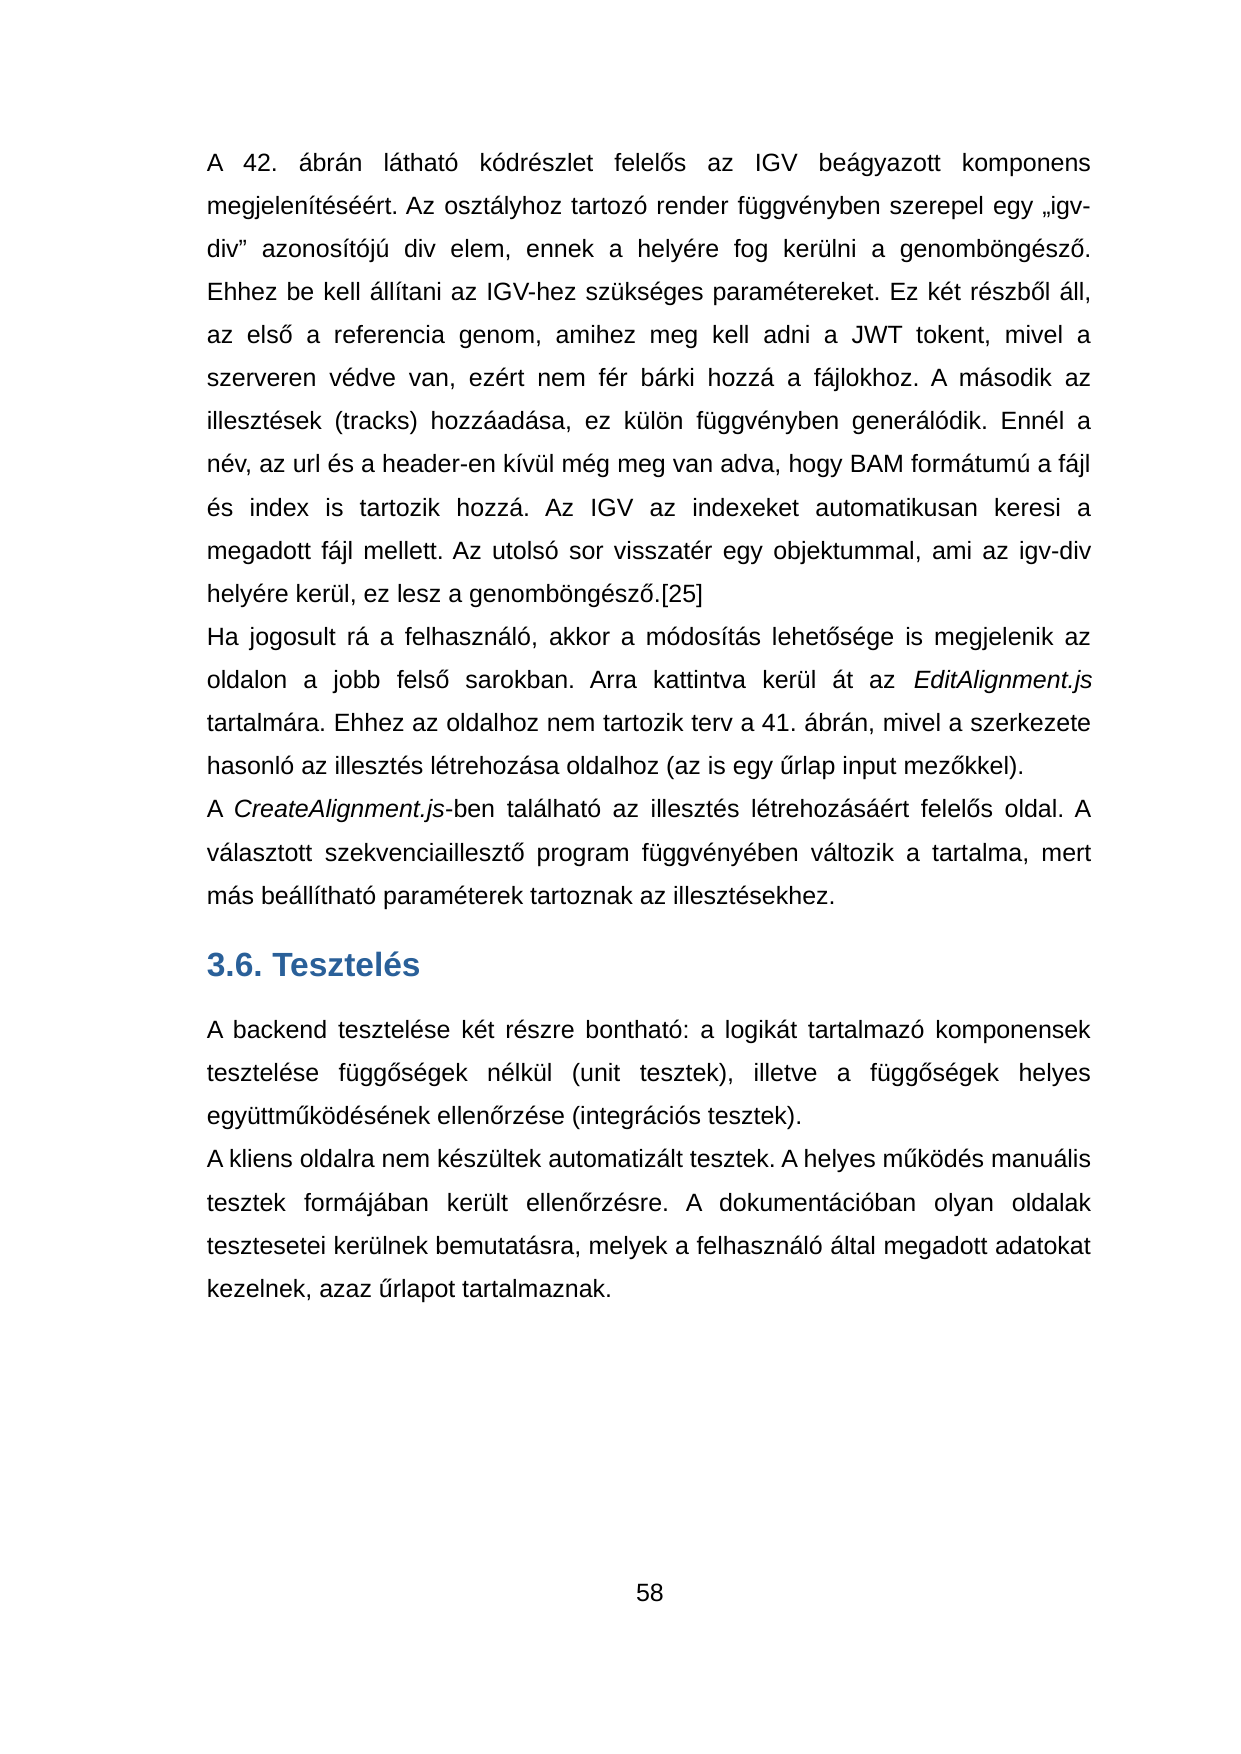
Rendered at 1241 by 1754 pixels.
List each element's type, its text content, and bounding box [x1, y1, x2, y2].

text A CreateAlignment.js-ben található az illesztés létrehozásáért felelős oldal. A választott szekvenciaillesztő program függvényében változik a tartalma, mert más beállítható paraméterek tartoznak az illesztésekhez. [207, 794, 1093, 909]
text A 42. ábrán látható kódrészlet felelős az IGV beágyazott komponens megjelenítéséért. Az osztályhoz tartozó render függvényben szerepel egy „igv-div” azonosítójú div elem, ennek a helyére fog kerülni a genomböngésző. Ehhez be kell állítani az IGV-hez szükséges paramétereket. Ez két részből áll, az első a referencia genom, amihez meg kell adni a JWT tokent, mivel a szerveren védve van, ezért nem fér bárki hozzá a fájlokhoz. A második az illesztések (tracks) hozzáadása, ez külön függvényben generálódik. Ennél a név, az url és a header-en kívül még meg van adva, hogy BAM formátumú a fájl és index is tartozik hozzá. Az IGV az indexeket automatikusan keresi a megadott fájl mellett. Az utolsó sor visszatér egy objektummal, ami az igv-div helyére kerül, ez lesz a genomböngésző.[26] [207, 148, 1093, 608]
text A backend tesztelése két részre bontható: a logikát tartalmazó komponensek tesztelése függőségek nélkül (unit tesztek), illetve a függőségek helyes együttműködésének ellenőrzése (integrációs tesztek). [207, 1015, 1093, 1130]
text Ha jogosult rá a felhasználó, akkor a módosítás lehetősége is megjelenik az oldalon a jobb felső sarokban. Arra kattintva kerül át az EditAlignment.js tartalmára. Ehhez az oldalhoz nem tartozik terv a 41. ábrán, mivel a szerkezete hasonló az illesztés létrehozása oldalhoz (az is egy űrlap input mezőkkel). [207, 622, 1093, 780]
text A kliens oldalra nem készültek automatizált tesztek. A helyes működés manuális tesztek formájában került ellenőrzésre. A dokumentációban olyan oldalak tesztesetei kerülnek bemutatásra, melyek a felhasználó által megadott adatokat kezelnek, azaz űrlapot tartalmaznak. [207, 1144, 1093, 1303]
subtitle Tesztelés [207, 945, 1093, 983]
